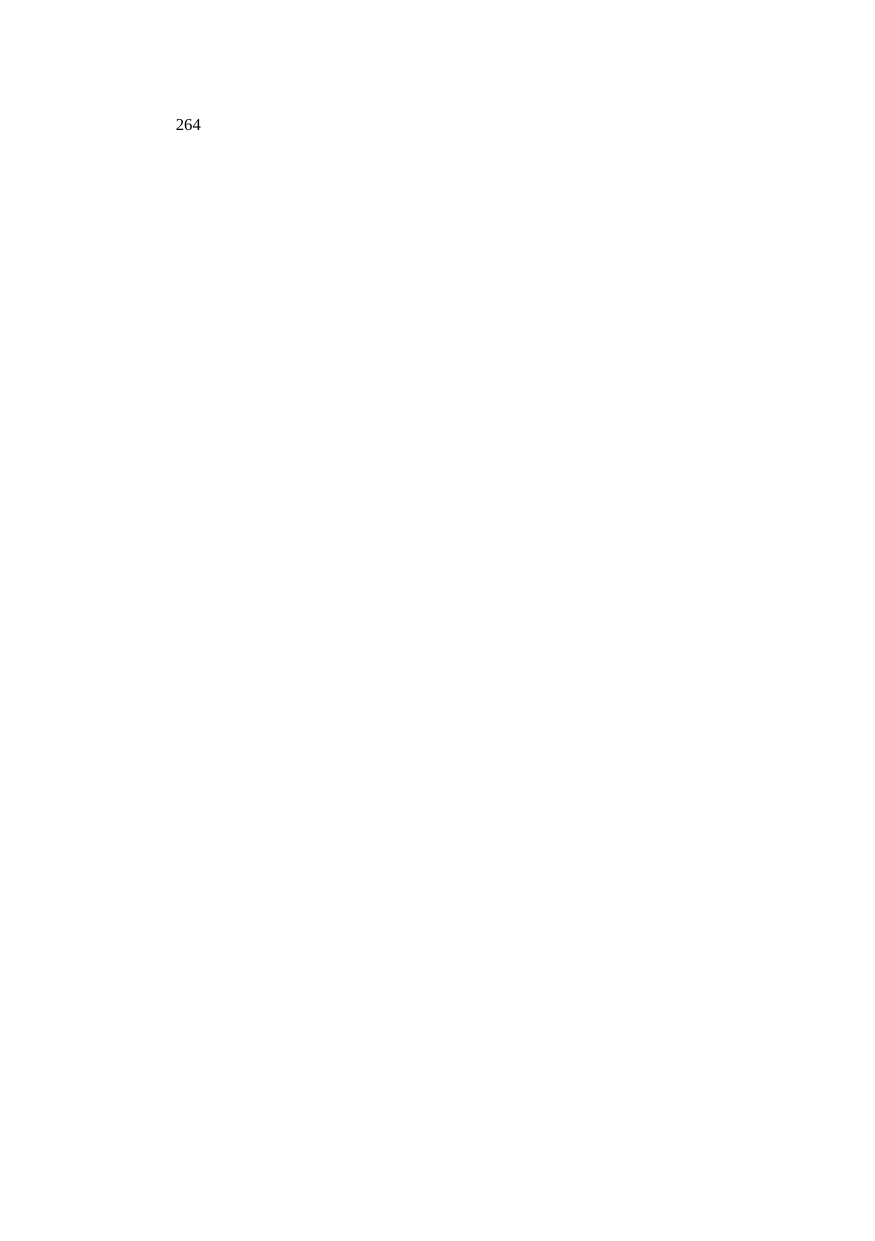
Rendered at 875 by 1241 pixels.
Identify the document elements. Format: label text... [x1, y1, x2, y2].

text 264 [176, 115, 635, 134]
